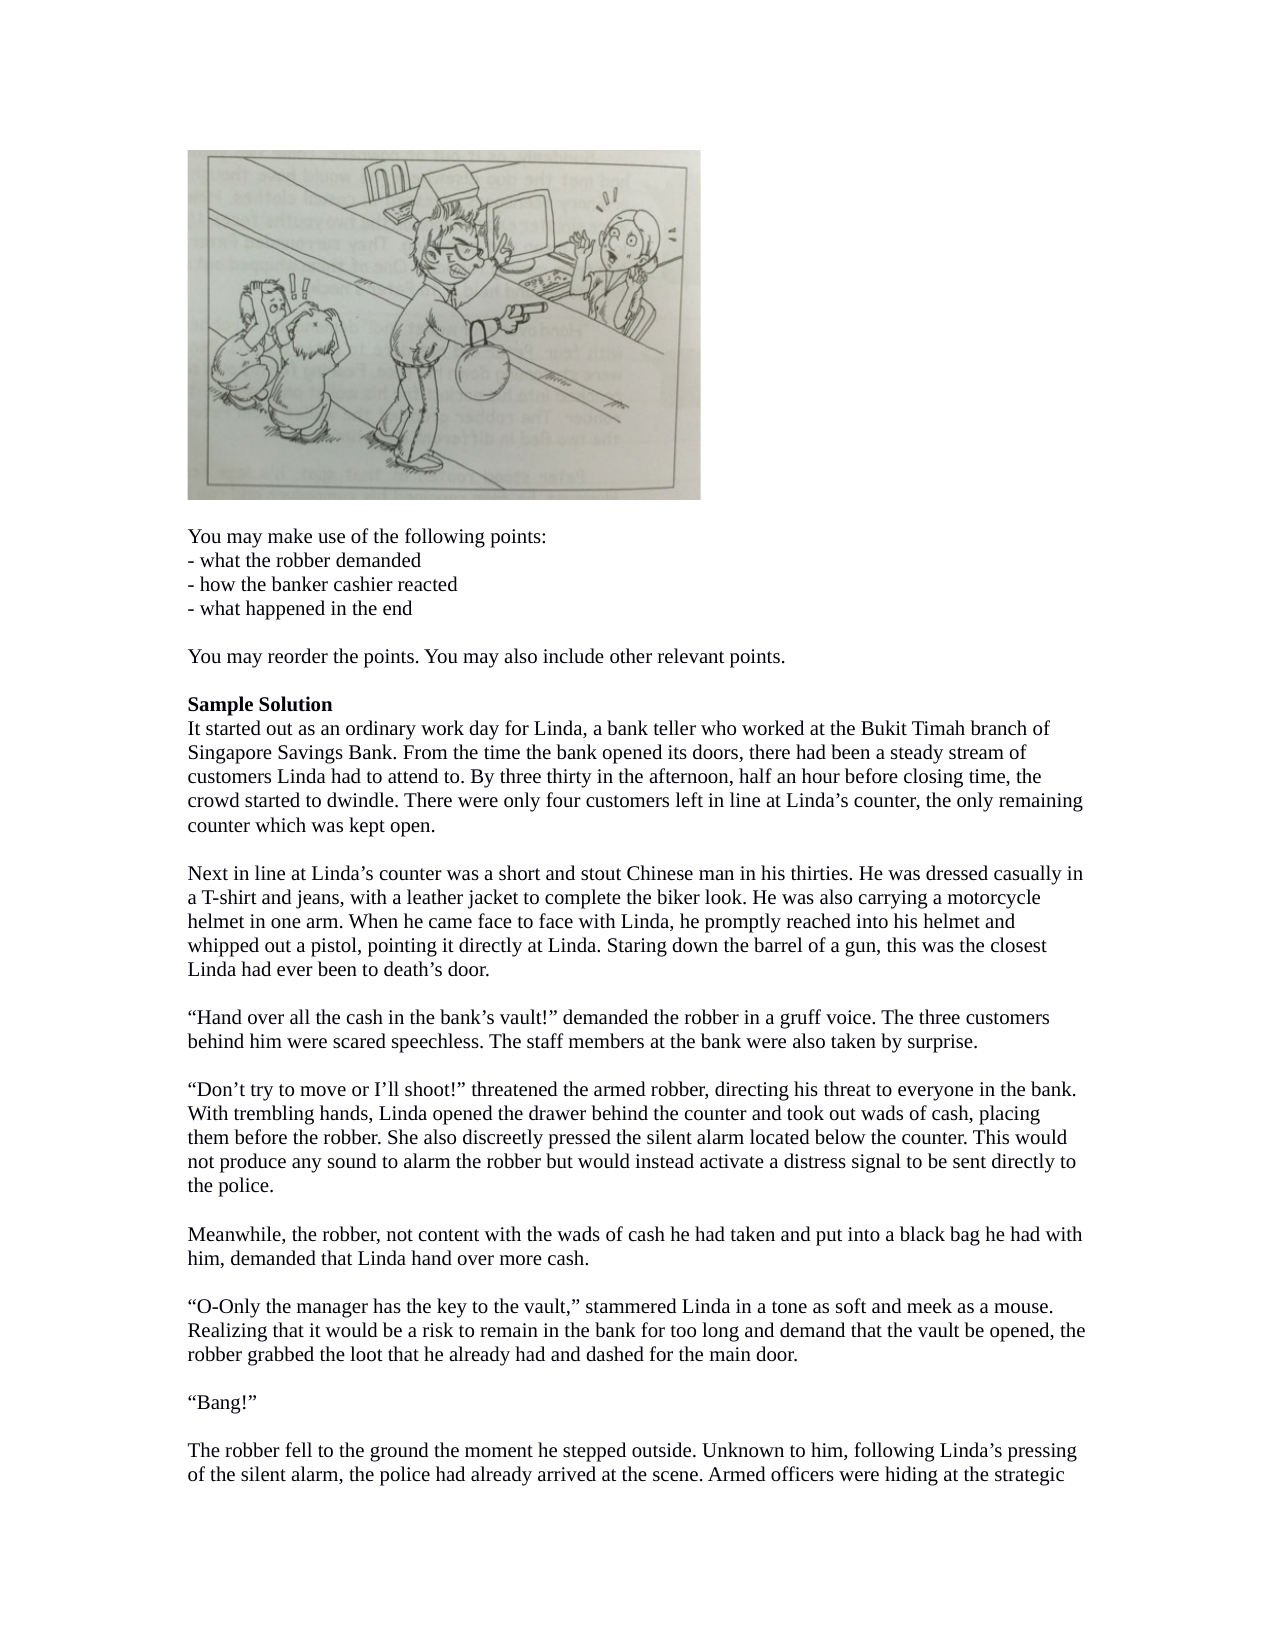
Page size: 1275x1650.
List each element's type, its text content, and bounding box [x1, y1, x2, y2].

text “Hand over all the cash in the bank’s vault!” demanded the robber in a gruff voice. The three customers behind him were scared speechless. The staff members at the bank were also taken by surprise. [187, 1005, 1087, 1053]
text It started out as an ordinary work day for Linda, a bank teller who worked at the Bukit Timah branch of Singapore Savings Bank. From the time the bank opened its doors, there had been a steady stream of customers Linda had to attend to. By three thirty in the afternoon, half an hour before closing time, the crowd started to dwindle. There were only four customers left in line at Linda’s counter, the only remaining counter which was kept open. [187, 716, 1087, 837]
text You may make use of the following points: [187, 524, 1087, 548]
text “O-Only the manager has the key to the vault,” stammered Linda in a tone as soft and meek as a mouse. Realizing that it would be a risk to remain in the bank for too long and demand that the vault be opened, the robber grabbed the loot that he already had and dashed for the main door. [187, 1294, 1087, 1366]
picture [187, 150, 701, 500]
text - what happened in the end [187, 596, 1087, 620]
text - what the robber demanded [187, 548, 1087, 572]
text Meanwhile, the robber, not content with the wads of cash he had taken and put into a black bag he had with him, demanded that Linda hand over more cash. [187, 1222, 1087, 1270]
text Next in line at Linda’s counter was a short and stout Chinese man in his thirties. He was dressed casually in a T-shirt and jeans, with a leather jacket to complete the biker look. He was also carrying a motorcycle helmet in one arm. When he came face to face with Linda, he promptly reached into his helmet and whipped out a pistol, pointing it directly at Linda. Staring down the barrel of a gun, this was the closest Linda had ever been to death’s door. [187, 861, 1087, 981]
text You may reorder the points. You may also include other relevant points. [187, 644, 1087, 668]
text The robber fell to the ground the moment he stepped outside. Unknown to him, following Linda’s pressing of the silent alarm, the police had already arrived at the scene. Armed officers were hiding at the strategic [187, 1438, 1087, 1486]
text Sample Solution [187, 692, 1087, 716]
text “Bang!” [187, 1390, 1087, 1414]
text - how the banker cashier reacted [187, 572, 1087, 596]
text “Don’t try to move or I’ll shoot!” threatened the armed robber, directing his threat to everyone in the bank. With trembling hands, Linda opened the drawer behind the counter and took out wads of cash, placing them before the robber. She also discreetly pressed the silent alarm located below the counter. This would not produce any sound to alarm the robber but would instead activate a distress signal to be sent directly to the police. [187, 1077, 1087, 1197]
